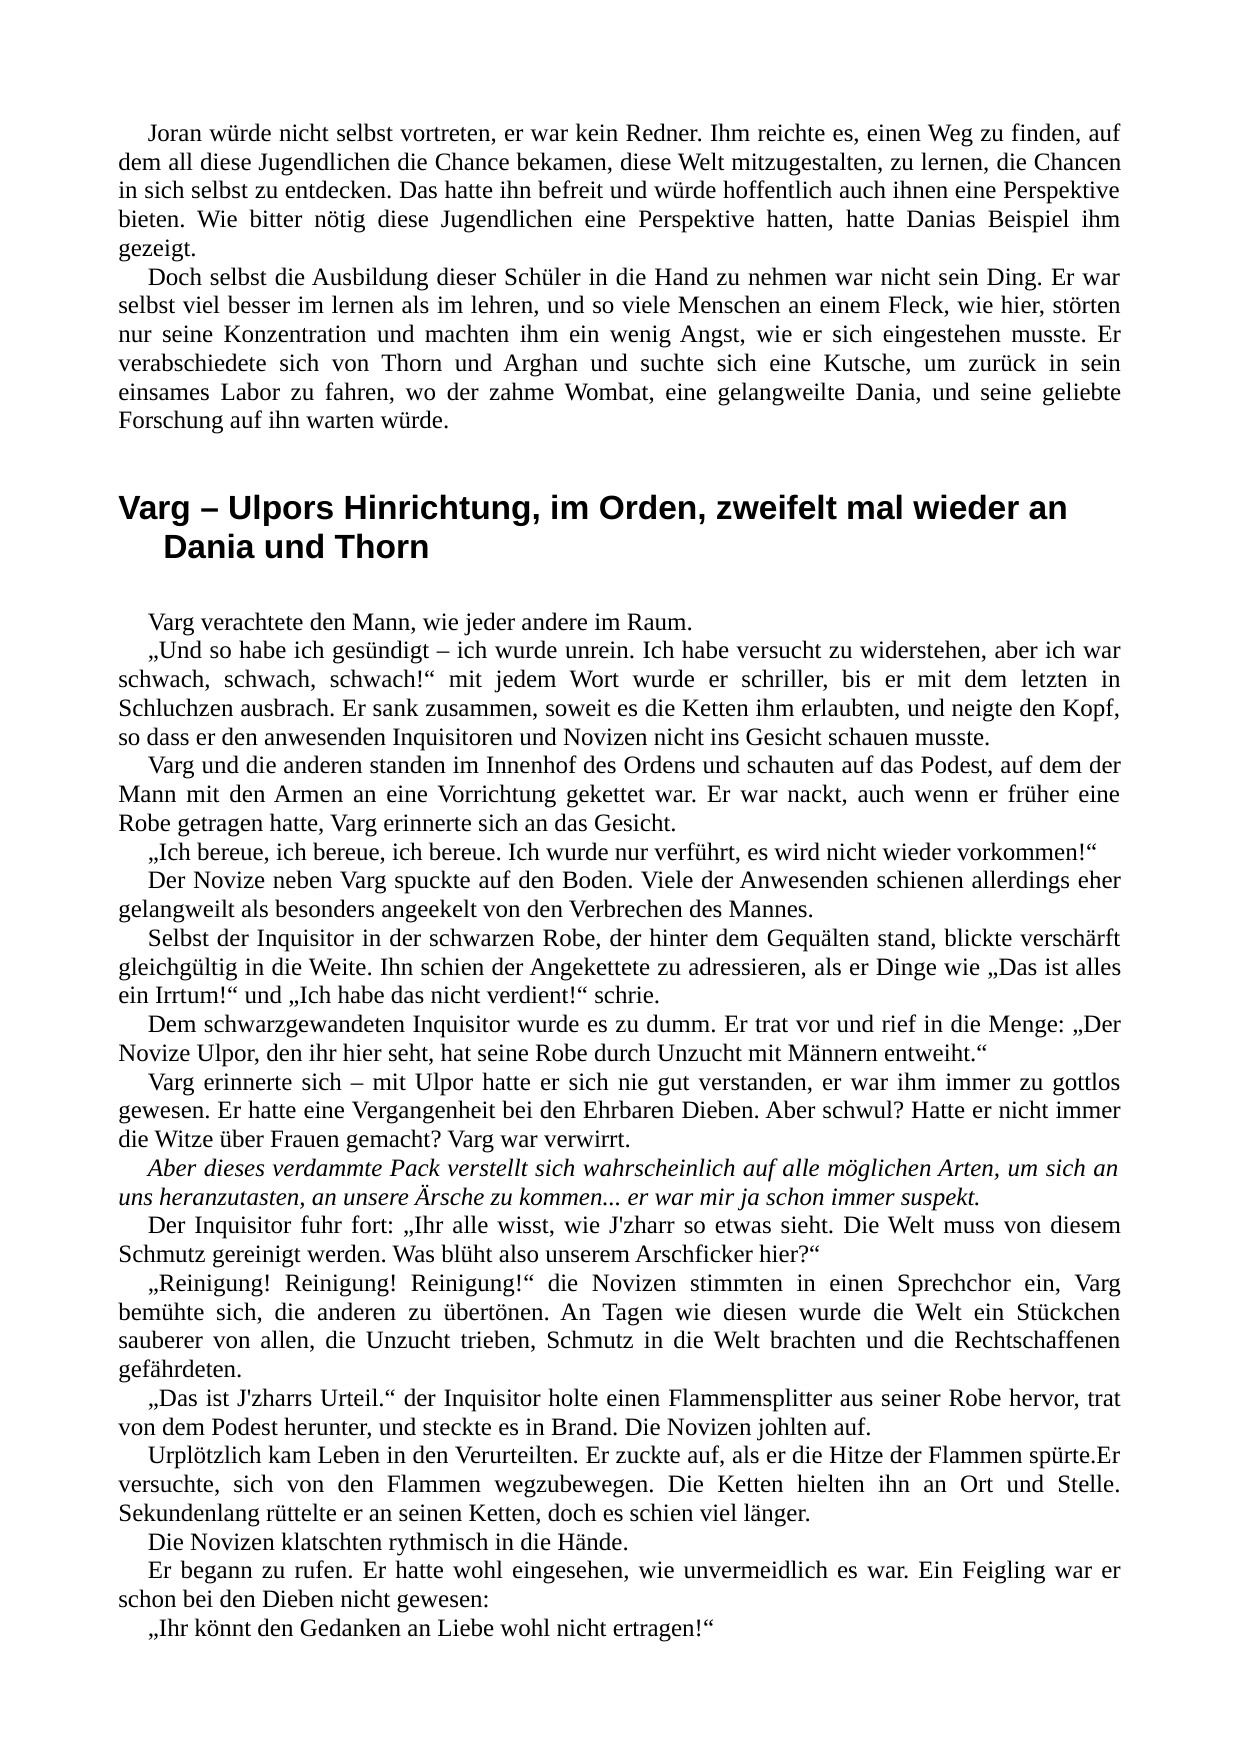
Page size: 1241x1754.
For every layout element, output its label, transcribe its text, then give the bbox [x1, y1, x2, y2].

text Joran würde nicht selbst vortreten, er war kein Redner. Ihm reichte es, einen Weg zu finden, auf dem all diese Jugendlichen die Chance bekamen, diese Welt mitzugestalten, zu lernen, die Chancen in sich selbst zu entdecken. Das hatte ihn befreit und würde hoffentlich auch ihnen eine Perspektive bieten. Wie bitter nötig diese Jugendlichen eine Perspektive hatten, hatte Danias Beispiel ihm gezeigt. [118, 118, 1122, 262]
text Varg und die anderen standen im Innenhof des Ordens und schauten auf das Podest, auf dem der Mann mit den Armen an eine Vorrichtung gekettet war. Er war nackt, auch wenn er früher eine Robe getragen hatte, Varg erinnerte sich an das Gesicht. [118, 750, 1122, 837]
text Der Novize neben Varg spuckte auf den Boden. Viele der Anwesenden schienen allerdings eher gelangweilt als besonders angeekelt von den Verbrechen des Mannes. [118, 865, 1122, 923]
text Der Inquisitor fuhr fort: „Ihr alle wisst, wie J'zharr so etwas sieht. Die Welt muss von diesem Schmutz gereinigt werden. Was blüht also unserem Arschficker hier?“ [118, 1210, 1122, 1268]
text Varg erinnerte sich – mit Ulpor hatte er sich nie gut verstanden, er war ihm immer zu gottlos gewesen. Er hatte eine Vergangenheit bei den Ehrbaren Dieben. Aber schwul? Hatte er nicht immer die Witze über Frauen gemacht? Varg war verwirrt. [118, 1067, 1122, 1153]
text Er begann zu rufen. Er hatte wohl eingesehen, wie unvermeidlich es war. Ein Feigling war er schon bei den Dieben nicht gewesen: [118, 1555, 1122, 1613]
text Urplötzlich kam Leben in den Verurteilten. Er zuckte auf, als er die Hitze der Flammen spürte.Er versuchte, sich von den Flammen wegzubewegen. Die Ketten hielten ihn an Ort und Stelle. Sekundenlang rüttelte er an seinen Ketten, doch es schien viel länger. [118, 1440, 1122, 1527]
text Doch selbst die Ausbildung dieser Schüler in die Hand zu nehmen war nicht sein Ding. Er war selbst viel besser im lernen als im lehren, und so viele Menschen an einem Fleck, wie hier, störten nur seine Konzentration und machten ihm ein wenig Angst, wie er sich eingestehen musste. Er verabschiedete sich von Thorn und Arghan und suchte sich eine Kutsche, um zurück in sein einsames Labor zu fahren, wo der zahme Wombat, eine gelangweilte Dania, und seine geliebte Forschung auf ihn warten würde. [118, 262, 1122, 434]
text Die Novizen klatschten rythmisch in die Hände. [118, 1527, 1122, 1555]
text Varg verachtete den Mann, wie jeder andere im Raum. [118, 607, 1122, 635]
text „Reinigung! Reinigung! Reinigung!“ die Novizen stimmten in einen Sprechchor ein, Varg bemühte sich, die anderen zu übertönen. An Tagen wie diesen wurde die Welt ein Stückchen sauberer von allen, die Unzucht trieben, Schmutz in die Welt brachten und die Rechtschaffenen gefährdeten. [118, 1268, 1122, 1383]
text „Ich bereue, ich bereue, ich bereue. Ich wurde nur verführt, es wird nicht wieder vorkommen!“ [118, 837, 1122, 865]
text Selbst der Inquisitor in der schwarzen Robe, der hinter dem Gequälten stand, blickte verschärft gleichgültig in die Weite. Ihn schien der Angekettete zu adressieren, als er Dinge wie „Das ist alles ein Irrtum!“ und „Ich habe das nicht verdient!“ schrie. [118, 923, 1122, 1009]
text „Ihr könnt den Gedanken an Liebe wohl nicht ertragen!“ [118, 1613, 1122, 1642]
text Dem schwarzgewandeten Inquisitor wurde es zu dumm. Er trat vor und rief in die Menge: „Der Novize Ulpor, den ihr hier seht, hat seine Robe durch Unzucht mit Männern entweiht.“ [118, 1009, 1122, 1067]
subtitle Varg – Ulpors Hinrichtung, im Orden, zweifelt mal wieder an Dania und Thorn [118, 488, 1122, 565]
text „Und so habe ich gesündigt – ich wurde unrein. Ich habe versucht zu widerstehen, aber ich war schwach, schwach, schwach!“ mit jedem Wort wurde er schriller, bis er mit dem letzten in Schluchzen ausbrach. Er sank zusammen, soweit es die Ketten ihm erlaubten, und neigte den Kopf, so dass er den anwesenden Inquisitoren und Novizen nicht ins Gesicht schauen musste. [118, 635, 1122, 750]
text „Das ist J'zharrs Urteil.“ der Inquisitor holte einen Flammensplitter aus seiner Robe hervor, trat von dem Podest herunter, und steckte es in Brand. Die Novizen johlten auf. [118, 1383, 1122, 1440]
text Aber dieses verdammte Pack verstellt sich wahrscheinlich auf alle möglichen Arten, um sich an uns heranzutasten, an unsere Ärsche zu kommen... er war mir ja schon immer suspekt. [118, 1153, 1122, 1210]
